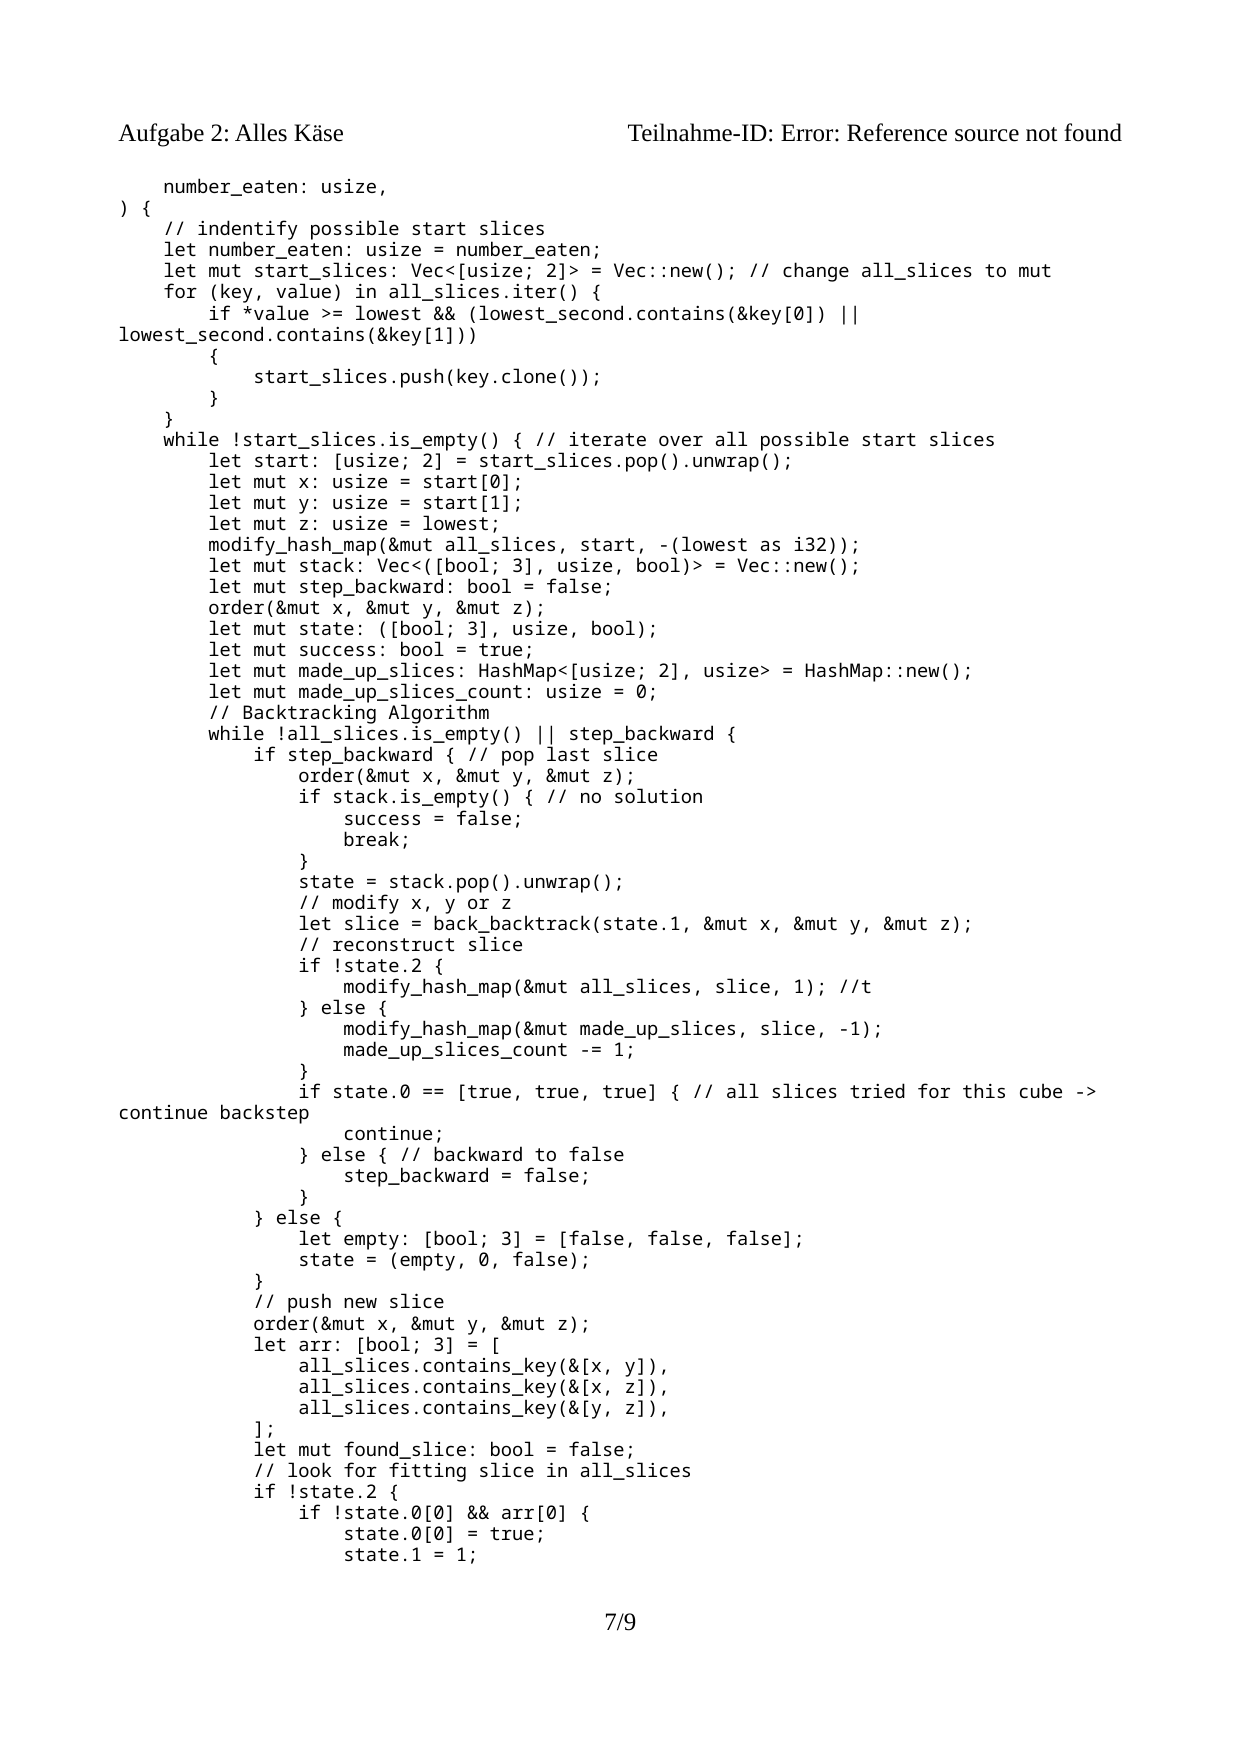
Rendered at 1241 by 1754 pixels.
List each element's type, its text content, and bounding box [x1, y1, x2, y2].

text let arr: [bool; 3] = [ [118, 1334, 1122, 1355]
text let empty: [bool; 3] = [false, false, false]; [118, 1229, 1122, 1250]
text } [118, 1187, 1122, 1208]
text success = false; [118, 808, 1122, 829]
text start_slices.push(key.clone()); [118, 366, 1122, 387]
text // indentify possible start slices [118, 219, 1122, 240]
text all_slices.contains_key(&[x, z]), [118, 1376, 1122, 1397]
text if !state.2 { [118, 955, 1122, 976]
text let mut stack: Vec<([bool; 3], usize, bool)> = Vec::new(); [118, 556, 1122, 577]
text if stack.is_empty() { // no solution [118, 787, 1122, 808]
text } [118, 387, 1122, 408]
text if *value >= lowest && (lowest_second.contains(&key[0]) || lowest_second.contains(&key[1])) [118, 303, 1122, 345]
text made_up_slices_count -= 1; [118, 1039, 1122, 1061]
text let mut z: usize = lowest; [118, 513, 1122, 534]
text if state.0 == [true, true, true] { // all slices tried for this cube -> continue backstep [118, 1082, 1122, 1124]
text // modify x, y or z [118, 892, 1122, 913]
text state.0[0] = true; [118, 1523, 1122, 1544]
text number_eaten: usize, [118, 177, 1122, 198]
text let mut success: bool = true; [118, 640, 1122, 661]
text } else { // backward to false [118, 1145, 1122, 1166]
text state = stack.pop().unwrap(); [118, 871, 1122, 892]
text order(&mut x, &mut y, &mut z); [118, 766, 1122, 787]
text } [118, 408, 1122, 429]
text let mut start_slices: Vec<[usize; 2]> = Vec::new(); // change all_slices to mut [118, 261, 1122, 282]
text let mut state: ([bool; 3], usize, bool); [118, 619, 1122, 640]
text all_slices.contains_key(&[y, z]), [118, 1397, 1122, 1418]
text } else { [118, 1208, 1122, 1229]
text while !start_slices.is_empty() { // iterate over all possible start slices [118, 429, 1122, 450]
text state = (empty, 0, false); [118, 1250, 1122, 1271]
text let start: [usize; 2] = start_slices.pop().unwrap(); [118, 450, 1122, 471]
text // push new slice [118, 1292, 1122, 1313]
text let mut x: usize = start[0]; [118, 471, 1122, 492]
text // reconstruct slice [118, 934, 1122, 955]
text if !state.2 { [118, 1481, 1122, 1502]
text for (key, value) in all_slices.iter() { [118, 282, 1122, 303]
text let mut made_up_slices: HashMap<[usize; 2], usize> = HashMap::new(); [118, 661, 1122, 682]
text } [118, 850, 1122, 871]
text } [118, 1271, 1122, 1292]
text modify_hash_map(&mut made_up_slices, slice, -1); [118, 1018, 1122, 1039]
text modify_hash_map(&mut all_slices, start, -(lowest as i32)); [118, 534, 1122, 556]
text order(&mut x, &mut y, &mut z); [118, 1313, 1122, 1334]
text while !all_slices.is_empty() || step_backward { [118, 724, 1122, 745]
text ]; [118, 1418, 1122, 1439]
text let mut y: usize = start[1]; [118, 492, 1122, 513]
text step_backward = false; [118, 1166, 1122, 1187]
text } else { [118, 997, 1122, 1018]
text state.1 = 1; [118, 1544, 1122, 1566]
text if !state.0[0] && arr[0] { [118, 1502, 1122, 1523]
text all_slices.contains_key(&[x, y]), [118, 1355, 1122, 1376]
text // Backtracking Algorithm [118, 703, 1122, 724]
text // look for fitting slice in all_slices [118, 1460, 1122, 1481]
text let mut step_backward: bool = false; [118, 577, 1122, 598]
text } [118, 1061, 1122, 1082]
text order(&mut x, &mut y, &mut z); [118, 598, 1122, 619]
text let mut made_up_slices_count: usize = 0; [118, 682, 1122, 703]
text continue; [118, 1124, 1122, 1145]
text let number_eaten: usize = number_eaten; [118, 240, 1122, 261]
text if step_backward { // pop last slice [118, 745, 1122, 766]
text let slice = back_backtrack(state.1, &mut x, &mut y, &mut z); [118, 913, 1122, 934]
text let mut found_slice: bool = false; [118, 1439, 1122, 1460]
text break; [118, 829, 1122, 850]
text modify_hash_map(&mut all_slices, slice, 1); //t [118, 976, 1122, 997]
text ) { [118, 198, 1122, 219]
text { [118, 345, 1122, 366]
